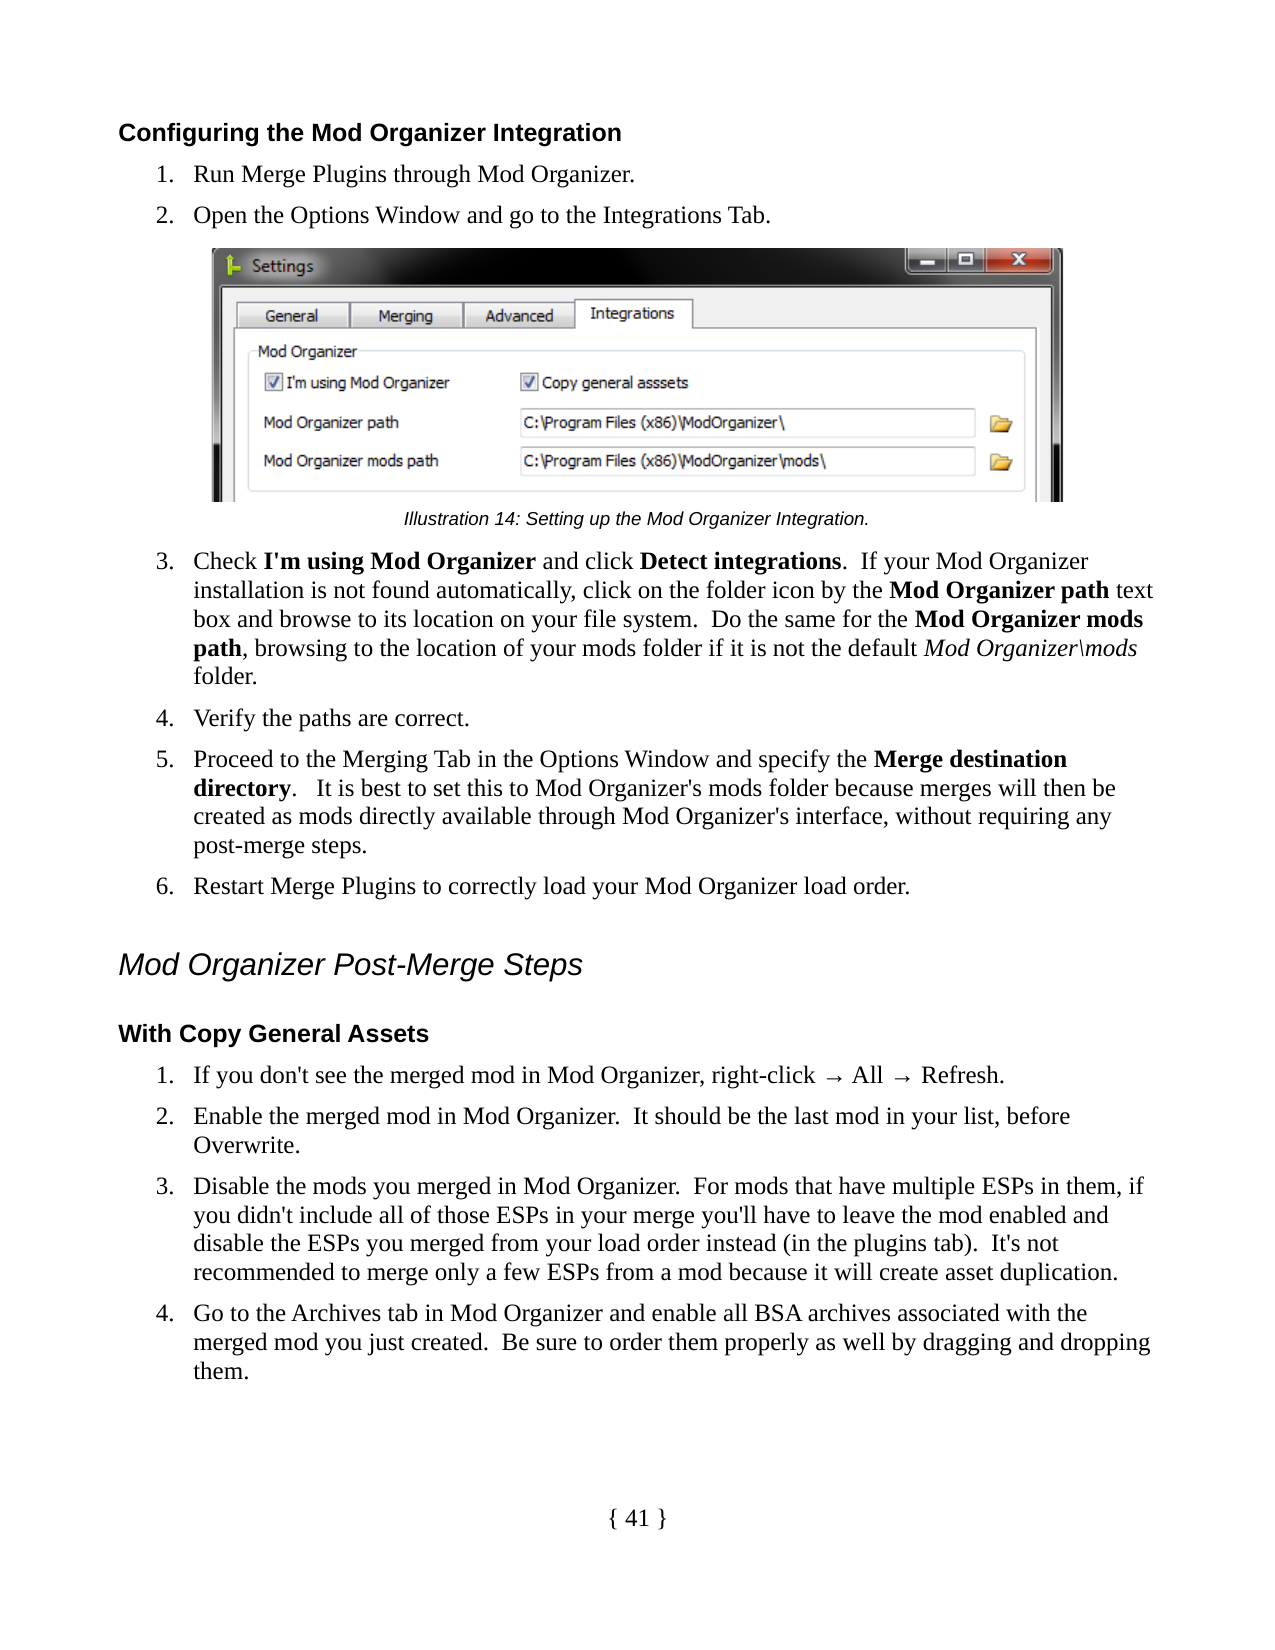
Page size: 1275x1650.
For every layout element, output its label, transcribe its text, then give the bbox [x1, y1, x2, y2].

list Go to the Archives tab in Mod Organizer and enable all BSA archives associated with the merged mod you just created. Be sure to order them properly as well by dragging and dropping them. [156, 1298, 1157, 1385]
list Open the Options Window and go to the Integrations Tab. [156, 201, 1157, 229]
picture [211, 248, 1064, 502]
list Illustration 14: Setting up the Mod Organizer Integration. [211, 502, 1064, 529]
list Verify the paths are correct. [156, 703, 1157, 731]
list Run Merge Plugins through Mod Organizer. [156, 159, 1157, 188]
subtitle Mod Organizer Post-Merge Steps [118, 946, 1157, 982]
subtitle With Copy General Assets [118, 1018, 1157, 1047]
list Proceed to the Merging Tab in the Options Window and specify the Merge destination directory. It is best to set this to Mod Organizer's mods folder because merges will then be created as mods directly available through Mod Organizer's interface, without requiring any post-merge steps. [156, 744, 1157, 859]
subtitle Configuring the Mod Organizer Integration [118, 118, 1157, 147]
list Restart Merge Plugins to correctly load your Mod Organizer load order. [156, 871, 1157, 900]
list Enable the merged mod in Mod Organizer. It should be the last mod in your list, before Overwrite. [156, 1101, 1157, 1158]
list If you don't see the merged mod in Mod Organizer, right-click → All → Refresh. [156, 1060, 1157, 1088]
list Check I'm using Mod Organizer and click Detect integrations. If your Mod Organizer installation is not found automatically, click on the folder icon by the Mod Organizer path text box and browse to its location on your file system. Do the same for the Mod Organizer mods path, browsing to the location of your mods folder if it is not the default Mod Organizer\mods folder. [156, 502, 1157, 690]
list Disable the mods you merged in Mod Organizer. For mods that have multiple ESPs in them, if you didn't include all of those ESPs in your merge you'll have to leave the mod enabled and disable the ESPs you merged from your load order instead (in the plugins tab). It's not recommended to merge only a few ESPs from a mod because it will create asset duplication. [156, 1171, 1157, 1286]
